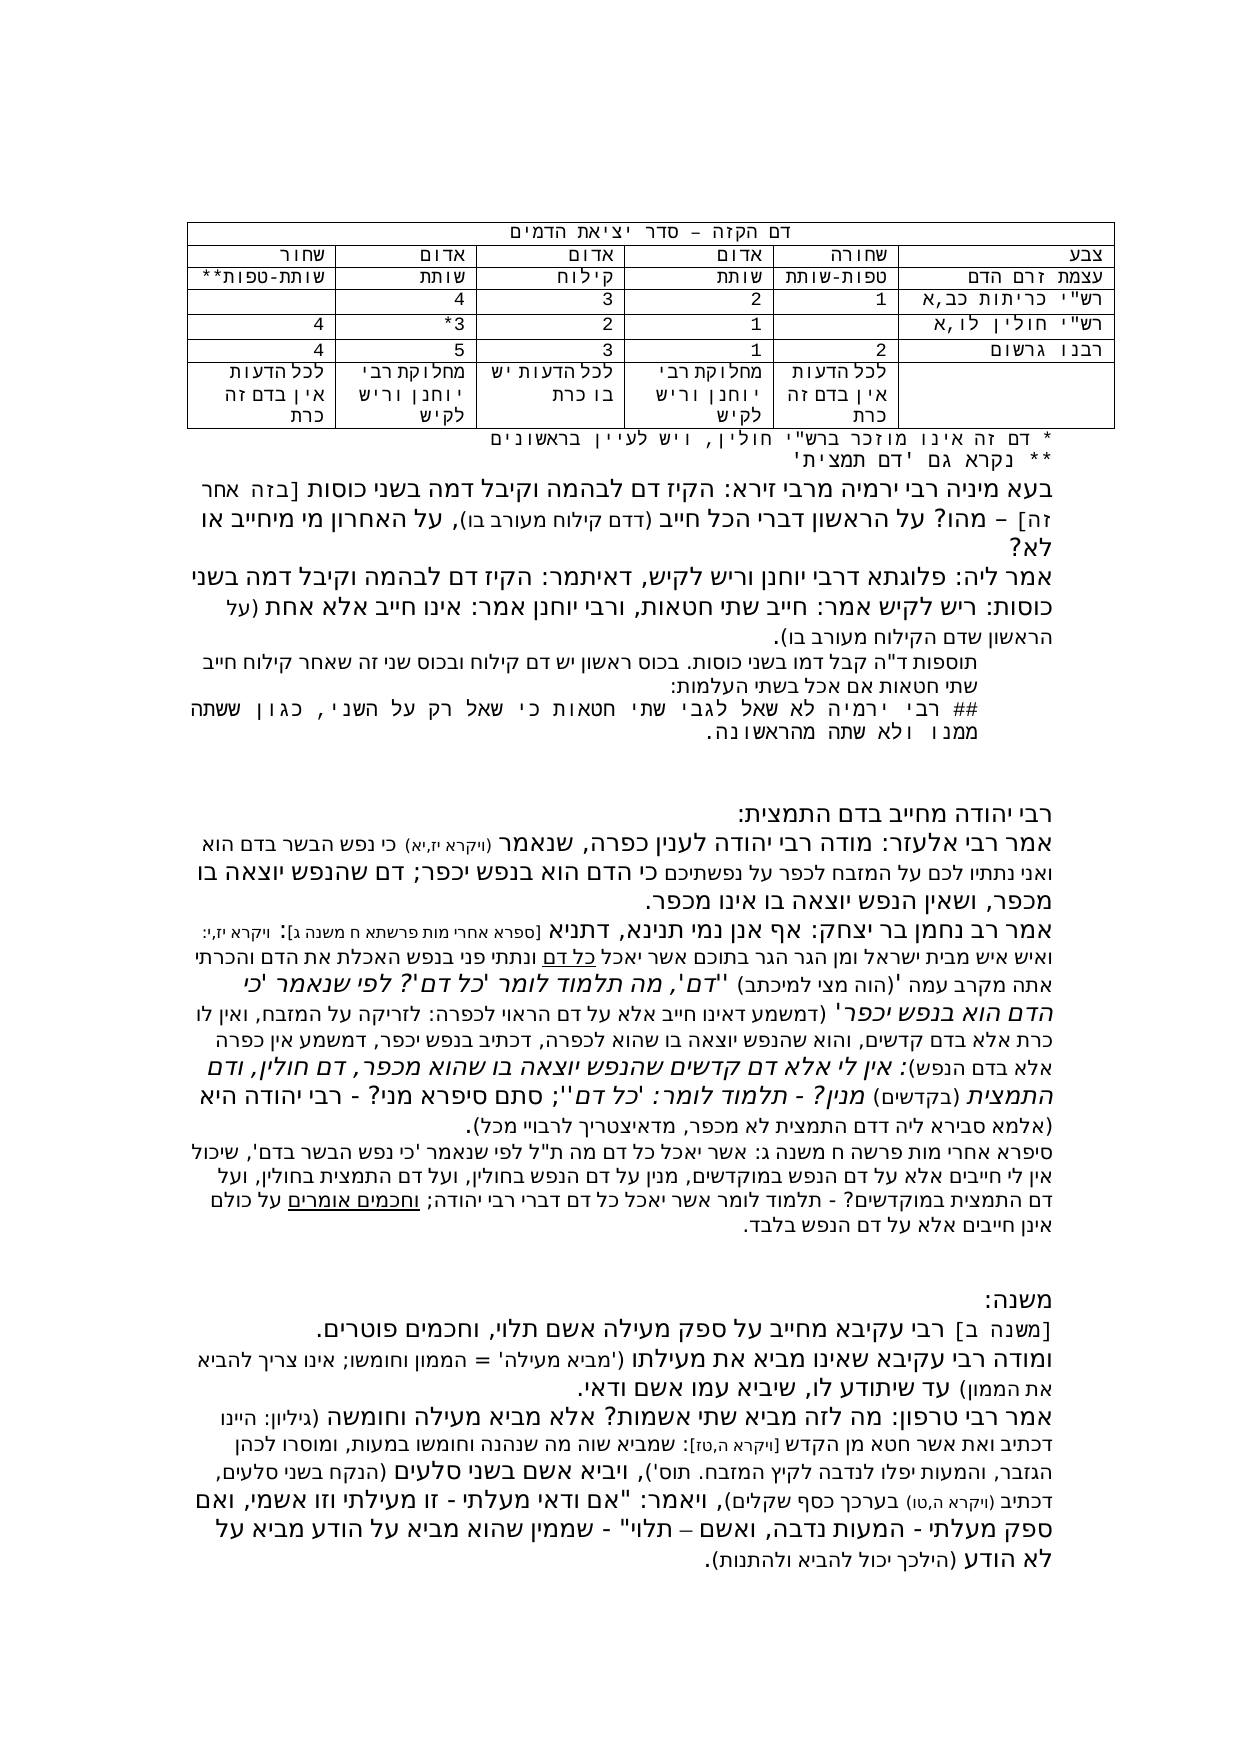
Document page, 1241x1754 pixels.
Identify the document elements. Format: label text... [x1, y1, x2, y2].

table_cell שותת [336, 268, 476, 289]
text אמר רבי אלעזר: מודה רבי יהודה לענין כפרה, שנאמר (ויקרא יז,יא) כי נפש הבשר בדם הוא ואני נתתיו לכם על המזבח לכפר על נפשתיכם כי הדם הוא בנפש יכפר; דם שהנפש יוצאה בו מכפר, ושאין הנפש יוצאה בו אינו מכפר. [187, 828, 1053, 916]
table_cell לכל הדעות יש בו כרת [477, 363, 624, 428]
text ## רבי ירמיה לא שאל לגבי שתי חטאות כי שאל רק על השני, כגון ששתה ממנו ולא שתה מהראשונה. [187, 699, 978, 746]
text סיפרא אחרי מות פרשה ח משנה ג: אשר יאכל כל דם מה ת"ל לפי שנאמר 'כי נפש הבשר בדם', שיכול אין לי חייבים אלא על דם הנפש במוקדשים, מנין על דם הנפש בחולין, ועל דם התמצית בחולין, ועל דם התמצית במוקדשים? - תלמוד לומר אשר יאכל כל דם דברי רבי יהודה; וחכמים אומרים על כולם אינן חייבים אלא על דם הנפש בלבד. [187, 1140, 1053, 1237]
table_cell 2 [774, 340, 898, 362]
table_cell צבע [899, 246, 1114, 267]
table_header דם הקזה – סדר יציאת הדמים [188, 223, 1114, 244]
table_cell אדום [625, 246, 773, 267]
text ** נקרא גם 'דם תמצית' [187, 451, 1053, 474]
text ומודה רבי עקיבא שאינו מביא את מעילתו ('מביא מעילה' = הממון וחומשו; אינו צריך להביא את הממון) עד שיתודע לו, שיביא עמו אשם ודאי. [187, 1344, 1053, 1402]
table_cell 4 [188, 340, 335, 362]
table_cell קילוח [477, 268, 624, 289]
text רבי יהודה מחייב בדם התמצית: [187, 799, 1053, 828]
table_cell אדום [477, 246, 624, 267]
table_cell שותת-טפות** [188, 268, 335, 289]
table_cell [188, 290, 335, 314]
table_cell 3 [477, 340, 624, 362]
table_cell עצמת זרם הדם [899, 268, 1114, 289]
table_cell שותת [625, 268, 773, 289]
table_cell טפות-שותת [774, 268, 898, 289]
table_cell רבנו גרשום [899, 340, 1114, 362]
table_cell לכל הדעות אין בדם זה כרת [188, 363, 335, 428]
table_cell 5 [336, 340, 476, 362]
table_cell 4 [188, 315, 335, 339]
table_cell [899, 363, 1114, 428]
table_cell 1 [625, 340, 773, 362]
table_cell לכל הדעות אין בדם זה כרת [774, 363, 898, 428]
table_cell מחלוקת רבי יוחנן וריש לקיש [625, 363, 773, 428]
text אמר ליה: פלוגתא דרבי יוחנן וריש לקיש, דאיתמר: הקיז דם לבהמה וקיבל דמה בשני כוסות: ריש לקיש אמר: חייב שתי חטאות, ורבי יוחנן אמר: אינו חייב אלא אחת (על הראשון שדם הקילוח מעורב בו). [187, 562, 1053, 650]
text [משנה ב] רבי עקיבא מחייב על ספק מעילה אשם תלוי, וחכמים פוטרים. [187, 1314, 1053, 1344]
table_cell 1 [625, 315, 773, 339]
table_cell 2 [477, 315, 624, 339]
table_cell 3 [477, 290, 624, 314]
text תוספות ד"ה קבל דמו בשני כוסות. בכוס ראשון יש דם קילוח ובכוס שני זה שאחר קילוח חייב שתי חטאות אם אכל בשתי העלמות: [187, 650, 978, 699]
text משנה: [187, 1285, 1053, 1314]
table_cell 4 [336, 290, 476, 314]
table_cell רש"י כריתות כב,א [899, 290, 1114, 314]
table_cell מחלוקת רבי יוחנן וריש לקיש [336, 363, 476, 428]
text * דם זה אינו מוזכר ברש"י חולין, ויש לעיין בראשונים [187, 429, 1053, 451]
table_cell שחורה [774, 246, 898, 267]
table_cell 2 [625, 290, 773, 314]
text אמר רב נחמן בר יצחק: אף אנן נמי תנינא, דתניא [ספרא אחרי מות פרשתא ח משנה ג]: ויקרא יז,י: ואיש איש מבית ישראל ומן הגר הגר בתוכם אשר יאכל כל דם ונתתי פני בנפש האכלת את הדם והכרתי אתה מקרב עמה '(הוה מצי למיכתב) ''דם', מה תלמוד לומר 'כל דם'? לפי שנאמר 'כי הדם הוא בנפש יכפר' (דמשמע דאינו חייב אלא על דם הראוי לכפרה: לזריקה על המזבח, ואין לו כרת אלא בדם קדשים, והוא שהנפש יוצאה בו שהוא לכפרה, דכתיב בנפש יכפר, דמשמע אין כפרה אלא בדם הנפש): אין לי אלא דם קדשים שהנפש יוצאה בו שהוא מכפר, דם חולין, ודם התמצית (בקדשים) מנין? - תלמוד לומר: 'כל דם''; סתם סיפרא מני? - רבי יהודה היא (אלמא סבירא ליה דדם התמצית לא מכפר, מדאיצטריך לרבויי מכל). [187, 916, 1053, 1140]
table_cell 3* [336, 315, 476, 339]
table_cell רש"י חולין לו,א [899, 315, 1114, 339]
table_cell אדום [336, 246, 476, 267]
table_cell שחור [188, 246, 335, 267]
text אמר רבי טרפון: מה לזה מביא שתי אשמות? אלא מביא מעילה וחומשה (גיליון: היינו דכתיב ואת אשר חטא מן הקדש [ויקרא ה,טז]: שמביא שוה מה שנהנה וחומשו במעות, ומוסרו לכהן הגזבר, והמעות יפלו לנדבה לקיץ המזבח. תוס'), ויביא אשם בשני סלעים (הנקח בשני סלעים, דכתיב (ויקרא ה,טו) בערכך כסף שקלים), ויאמר: "אם ודאי מעלתי - זו מעילתי וזו אשמי, ואם ספק מעלתי - המעות נדבה, ואשם – תלוי" - שממין שהוא מביא על הודע מביא על לא הודע (הילכך יכול להביא ולהתנות). [187, 1402, 1053, 1573]
table_cell [774, 315, 898, 339]
table_cell 1 [774, 290, 898, 314]
text בעא מיניה רבי ירמיה מרבי זירא: הקיז דם לבהמה וקיבל דמה בשני כוסות [בזה אחר זה] – מהו? על הראשון דברי הכל חייב (דדם קילוח מעורב בו), על האחרון מי מיחייב או לא? [187, 474, 1053, 562]
